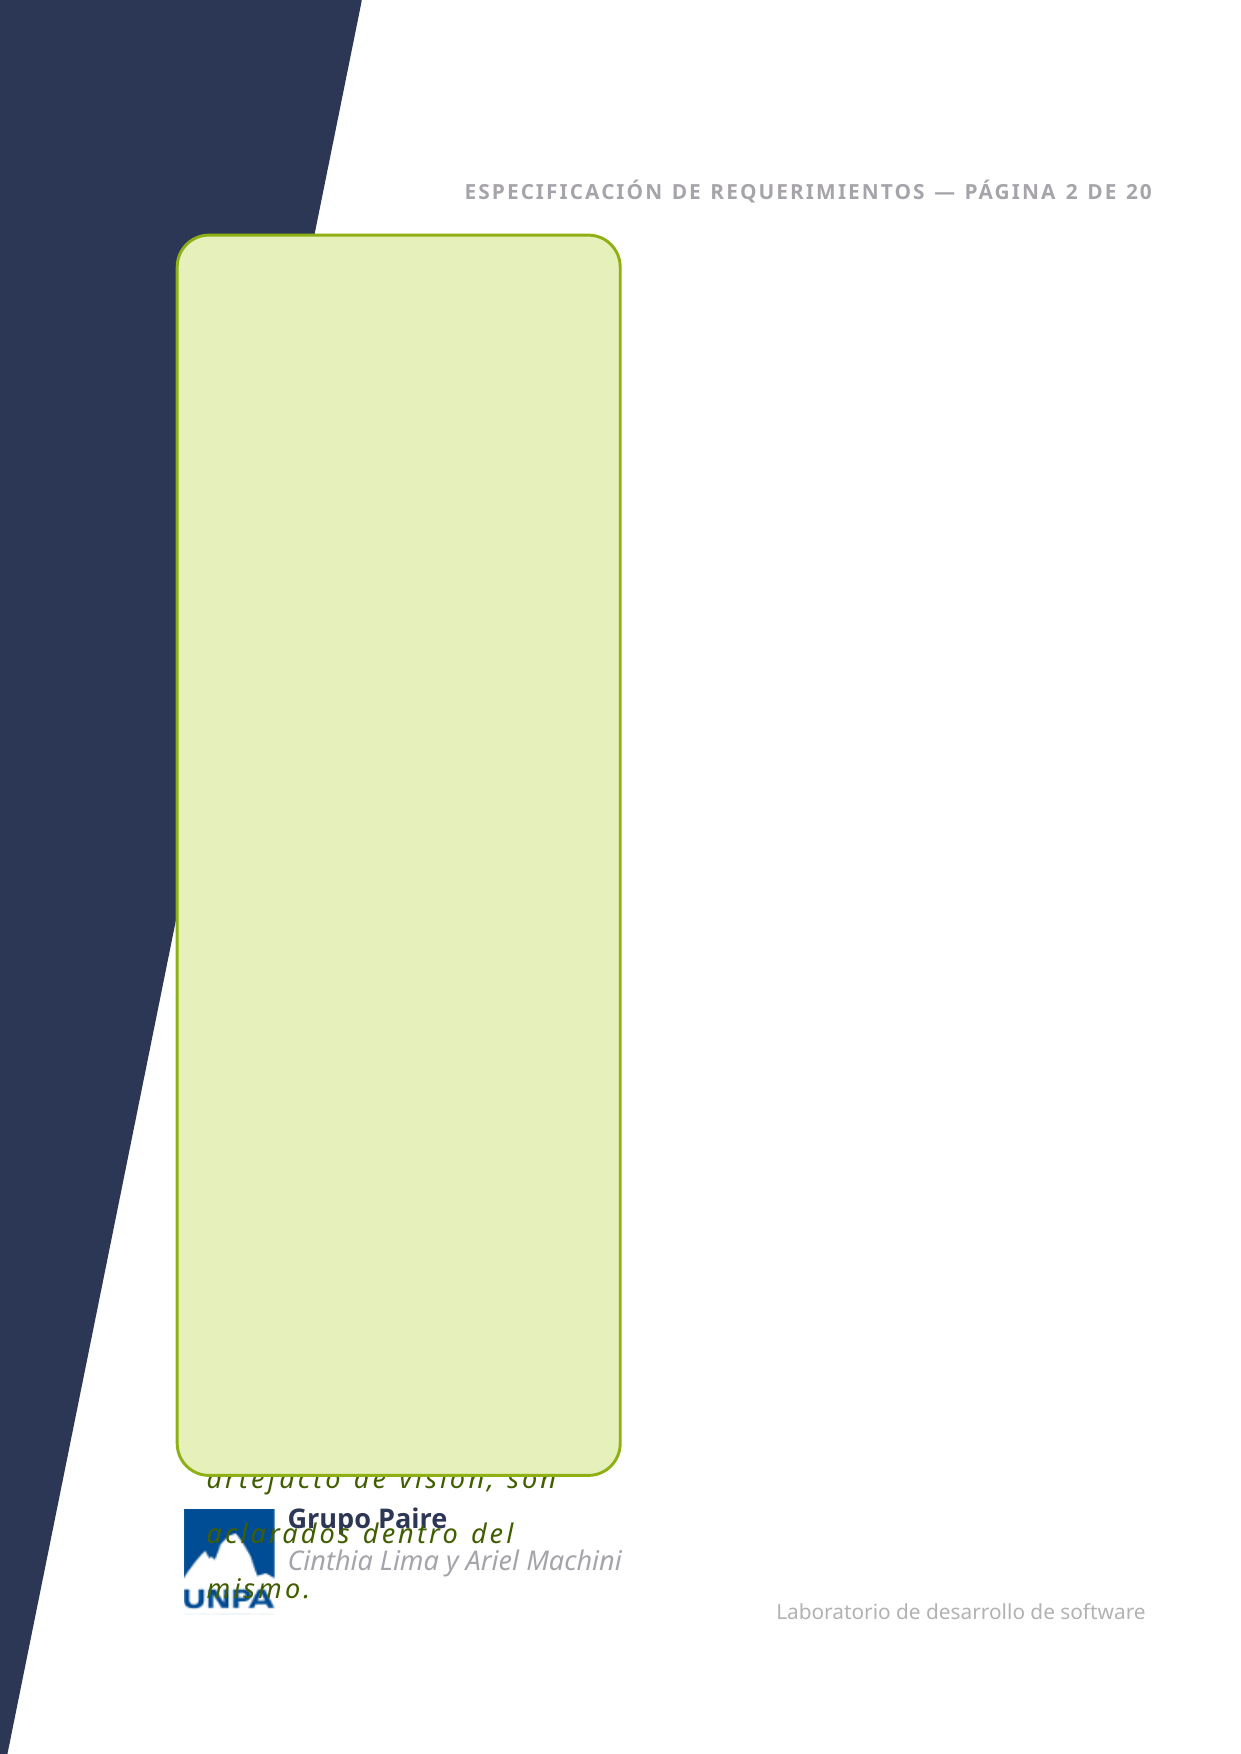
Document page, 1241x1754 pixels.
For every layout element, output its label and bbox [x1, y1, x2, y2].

picture [184, 1509, 275, 1615]
